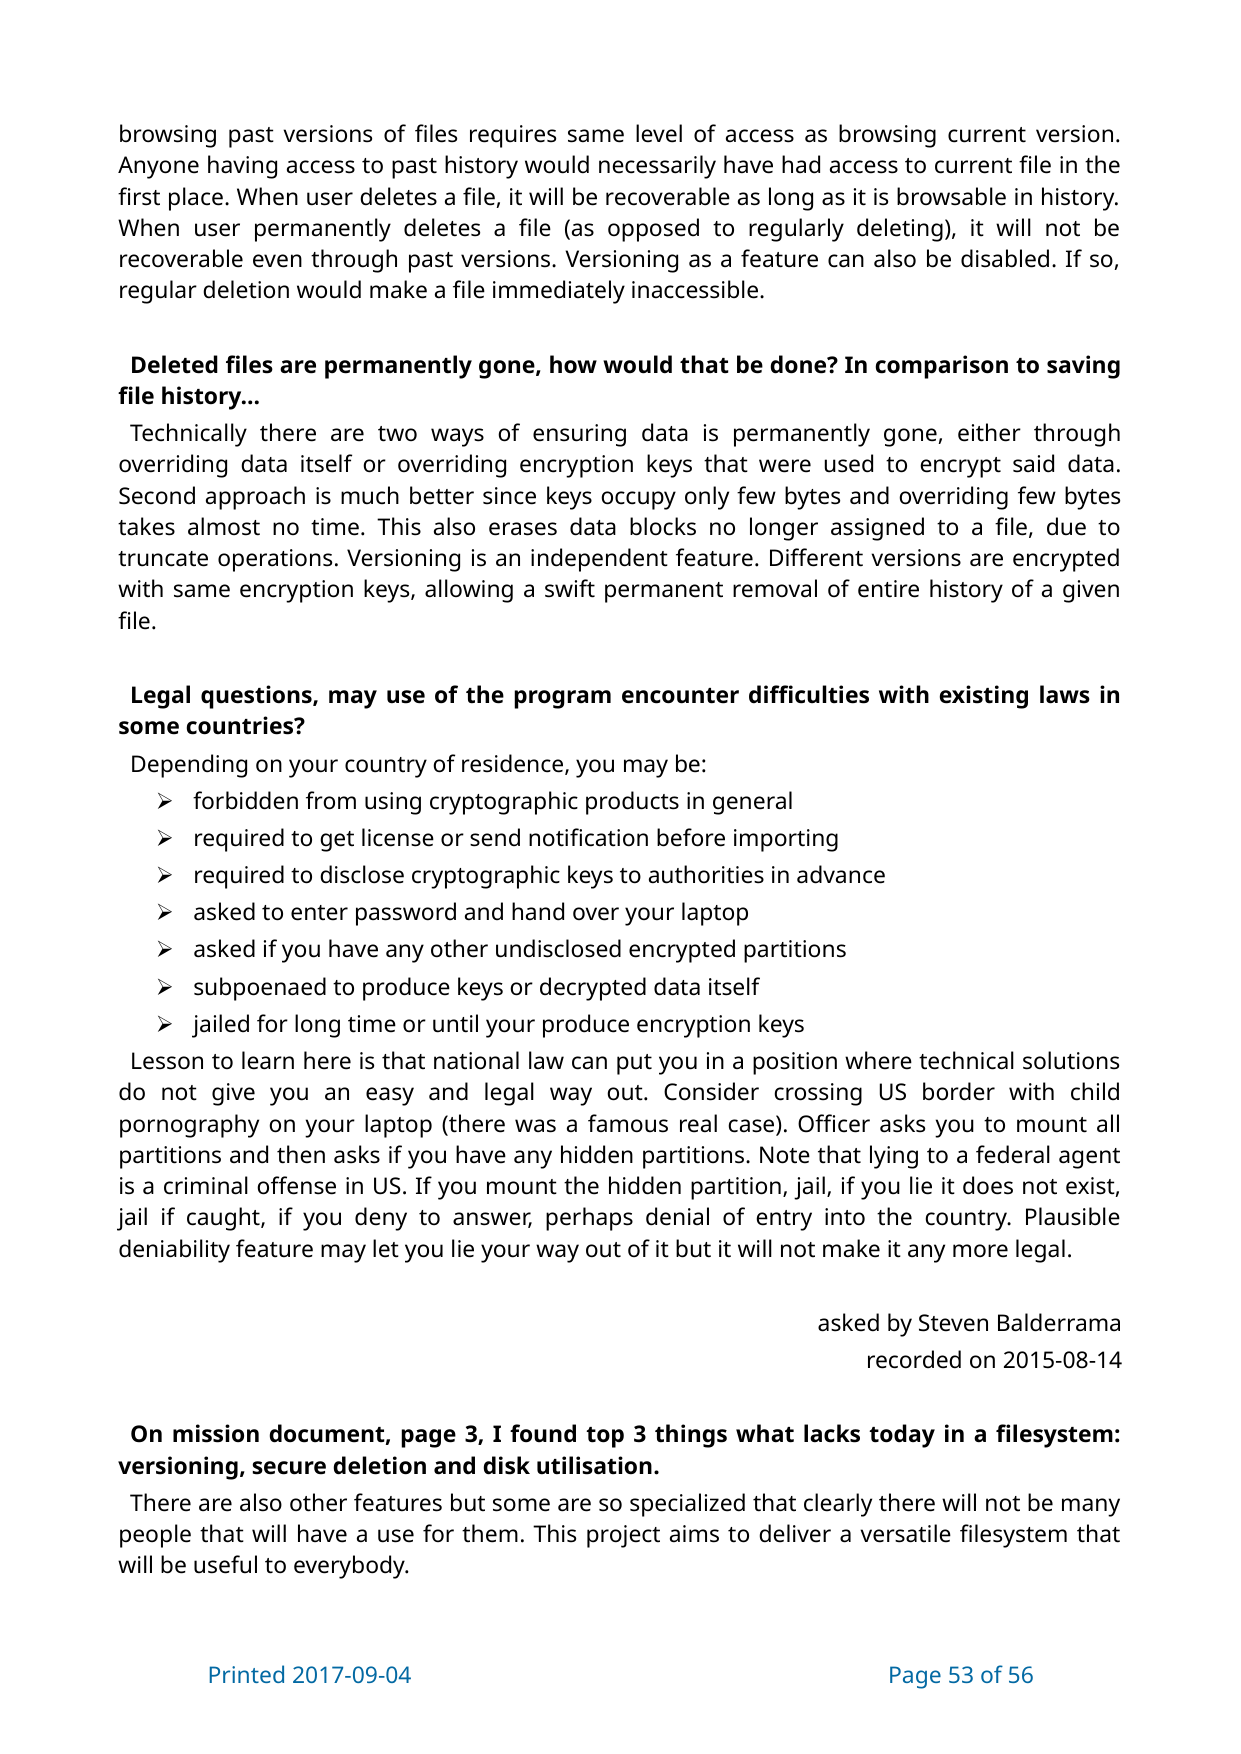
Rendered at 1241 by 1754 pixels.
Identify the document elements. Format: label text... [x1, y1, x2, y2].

list subpoenaed to produce keys or decrypted data itself [156, 971, 1122, 1002]
list required to get license or send notification before importing [156, 822, 1122, 853]
text Legal questions, may use of the program encounter difficulties with existing laws in some countries? [118, 679, 1122, 742]
text Technically there are two ways of ensuring data is permanently gone, either through overriding data itself or overriding encryption keys that were used to encrypt said data. Second approach is much better since keys occupy only few bytes and overriding few bytes takes almost no time. This also erases data blocks no longer assigned to a file, due to truncate operations. Versioning is an independent feature. Different versions are encrypted with same encryption keys, allowing a swift permanent removal of entire history of a given file. [118, 417, 1122, 636]
list forbidden from using cryptographic products in general [156, 785, 1122, 816]
text browsing past versions of files requires same level of access as browsing current version. Anyone having access to past history would necessarily have had access to current file in the first place. When user deletes a file, it will be recoverable as long as it is browsable in history. When user permanently deletes a file (as opposed to regularly deleting), it will not be recoverable even through past versions. Versioning as a feature can also be disabled. If so, regular deletion would make a file immediately inaccessible. [118, 118, 1122, 306]
list asked if you have any other undisclosed encrypted partitions [156, 933, 1122, 965]
text On mission document, page 3, I found top 3 things what lacks today in a filesystem: versioning, secure deletion and disk utilisation. [118, 1418, 1122, 1481]
list asked to enter password and hand over your laptop [156, 896, 1122, 927]
text Deleted files are permanently gone, how would that be done? In comparison to saving file history... [118, 349, 1122, 411]
list required to disclose cryptographic keys to authorities in advance [156, 859, 1122, 890]
text There are also other features but some are so specialized that clearly there will not be many people that will have a use for them. This project aims to deliver a versatile filesystem that will be useful to everybody. [118, 1487, 1122, 1581]
text Lesson to learn here is that national law can put you in a position where technical solutions do not give you an easy and legal way out. Consider crossing US border with child pornography on your laptop (there was a famous real case). Officer asks you to mount all partitions and then asks if you have any hidden partitions. Note that lying to a federal agent is a criminal offense in US. If you mount the hidden partition, jail, if you lie it does not exist, jail if caught, if you deny to answer, perhaps denial of entry into the country. Plausible deniability feature may let you lie your way out of it but it will not make it any more legal. [118, 1045, 1122, 1264]
list jailed for long time or until your produce encryption keys [156, 1008, 1122, 1039]
text Depending on your country of residence, you may be: [118, 747, 1122, 779]
text recorded on 2015-08-14 [118, 1344, 1122, 1375]
text asked by Steven Balderrama [118, 1307, 1122, 1338]
